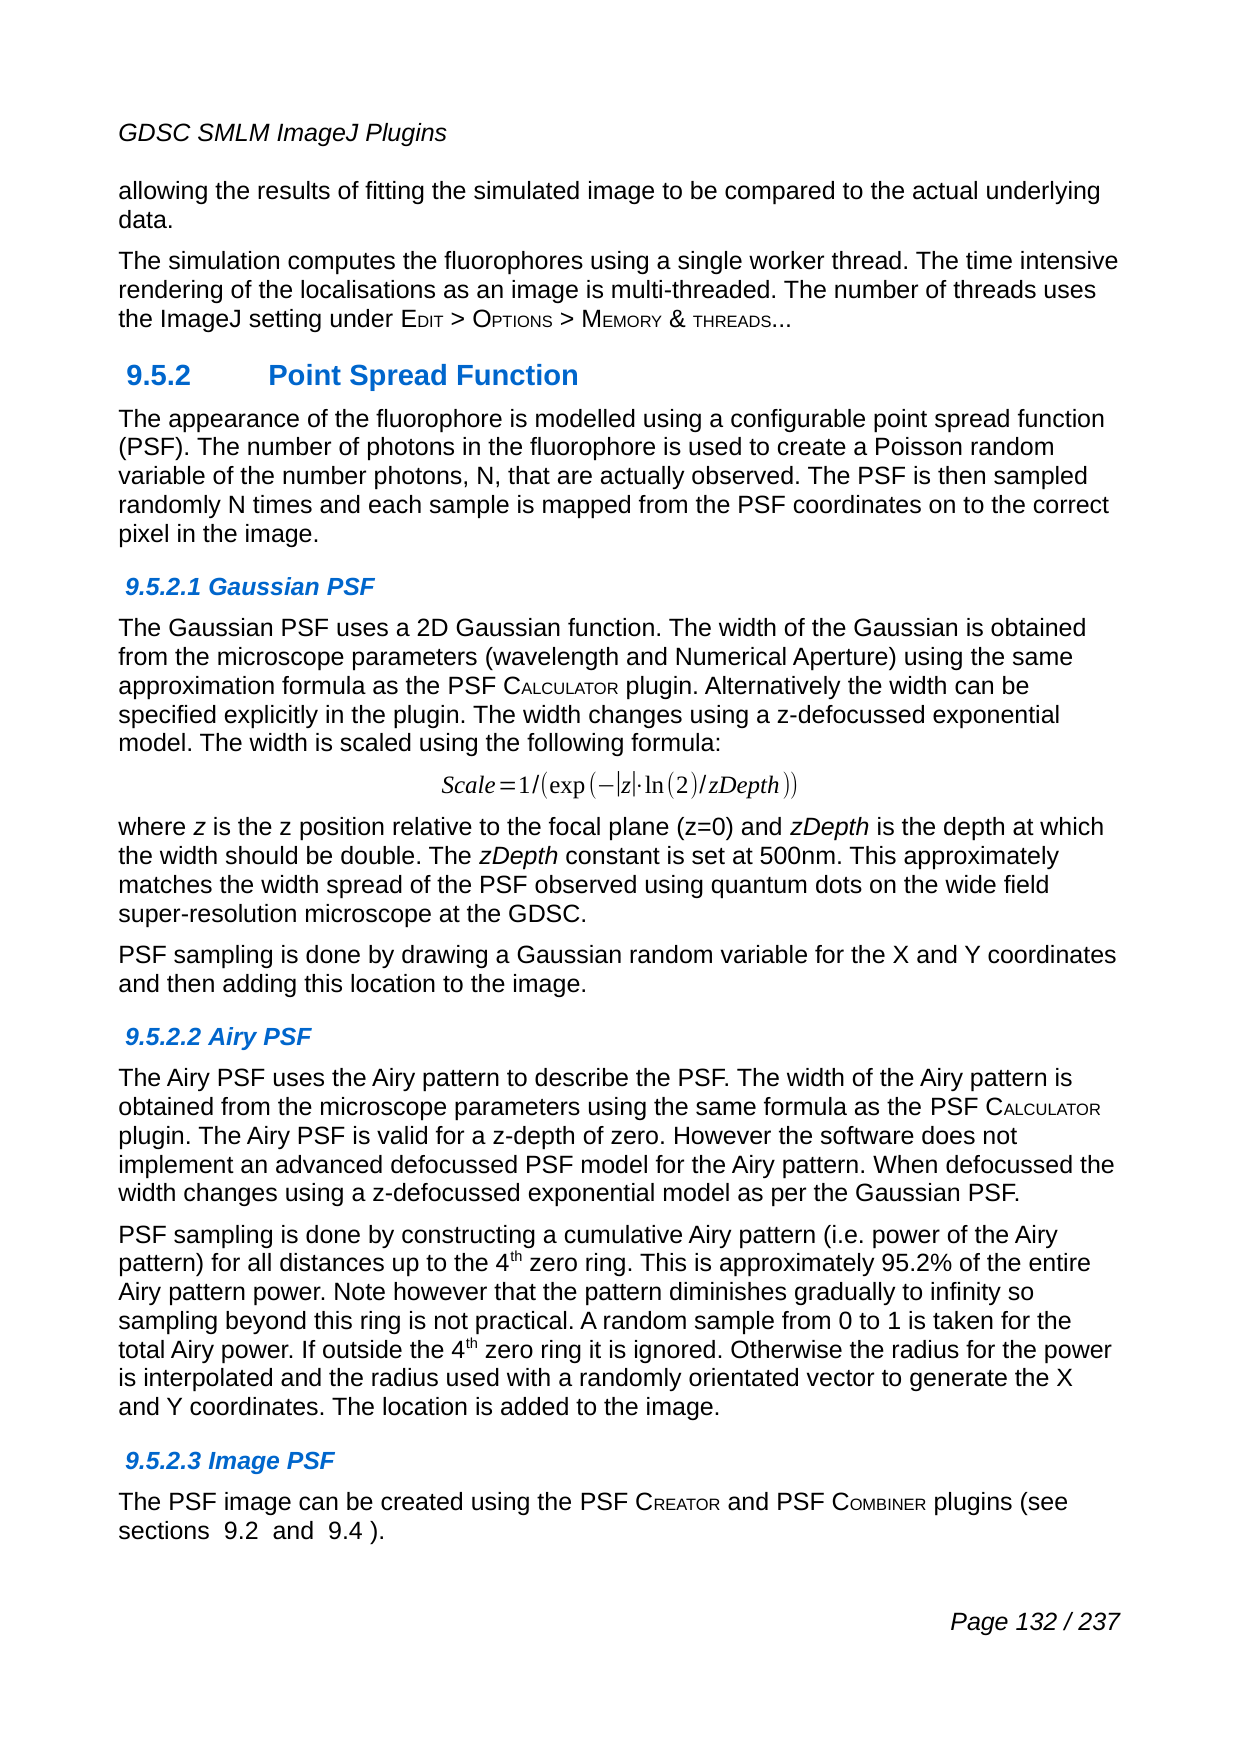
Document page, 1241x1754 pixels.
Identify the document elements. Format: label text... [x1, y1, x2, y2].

text allowing the results of fitting the simulated image to be compared to the actual underlying data. [118, 176, 1122, 234]
text The Airy PSF uses the Airy pattern to describe the PSF. The width of the Airy pattern is obtained from the microscope parameters using the same formula as the PSF Calculator plugin. The Airy PSF is valid for a z-depth of zero. However the software does not implement an advanced defocussed PSF model for the Airy pattern. When defocussed the width changes using a z-defocussed exponential model as per the Gaussian PSF. [118, 1063, 1122, 1207]
text PSF sampling is done by drawing a Gaussian random variable for the X and Y coordinates and then adding this location to the image. [118, 940, 1122, 997]
text The simulation computes the fluorophores using a single worker thread. The time intensive rendering of the localisations as an image is multi-threaded. The number of threads uses the ImageJ setting under Edit > Options > Memory & threads... [118, 246, 1122, 333]
subtitle Image PSF [118, 1446, 1122, 1474]
text The Gaussian PSF uses a 2D Gaussian function. The width of the Gaussian is obtained from the microscope parameters (wavelength and Numerical Aperture) using the same approximation formula as the PSF Calculator plugin. Alternatively the width can be specified explicitly in the plugin. The width changes using a z-defocussed exponential model. The width is scaled using the following formula: [118, 613, 1122, 757]
text where z is the z position relative to the focal plane (z=0) and zDepth is the depth at which the width should be double. The zDepth constant is set at 500nm. This approximately matches the width spread of the PSF observed using quantum dots on the wide field super-resolution microscope at the GDSC. [118, 812, 1122, 927]
text PSF sampling is done by constructing a cumulative Airy pattern (i.e. power of the Airy pattern) for all distances up to the 4th zero ring. This is approximately 95.2% of the entire Airy pattern power. Note however that the pattern diminishes gradually to infinity so sampling beyond this ring is not practical. A random sample from 0 to 1 is taken for the total Airy power. If outside the 4th zero ring it is ignored. Otherwise the radius for the power is interpolated and the radius used with a randomly orientated vector to generate the X and Y coordinates. The location is added to the image. [118, 1219, 1122, 1421]
subtitle Airy PSF [118, 1022, 1122, 1051]
subtitle Point Spread Function [118, 358, 1122, 391]
text The appearance of the fluorophore is modelled using a configurable point spread function (PSF). The number of photons in the fluorophore is used to create a Poisson random variable of the number photons, N, that are actually observed. The PSF is then sampled randomly N times and each sample is mapped from the PSF coordinates on to the correct pixel in the image. [118, 404, 1122, 547]
text The PSF image can be created using the PSF Creator and PSF Combiner plugins (see sections 9.2 and 9.4). [118, 1487, 1122, 1544]
subtitle Gaussian PSF [118, 572, 1122, 601]
